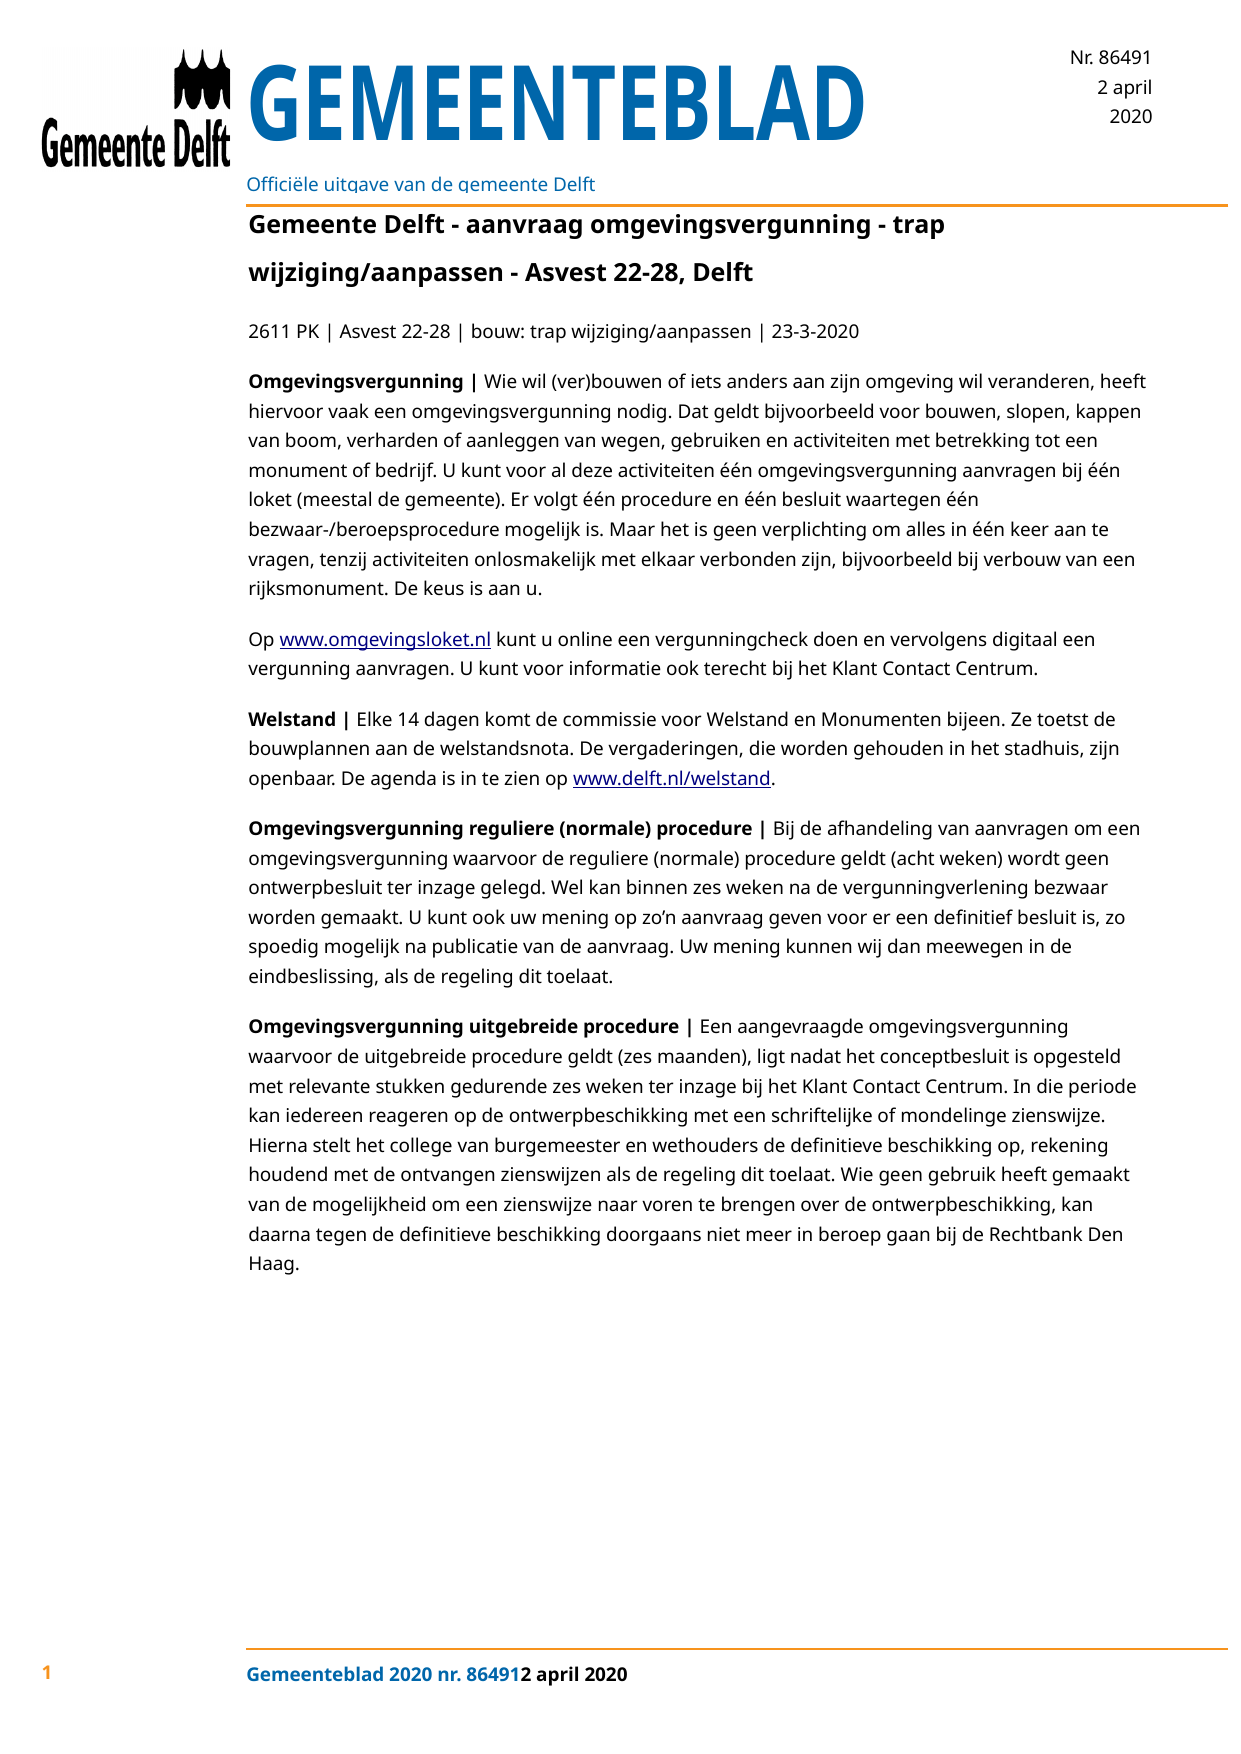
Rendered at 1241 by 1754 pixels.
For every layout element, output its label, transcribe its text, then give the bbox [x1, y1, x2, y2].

text Omgevingsvergunning | Wie wil (ver)bouwen of iets anders aan zijn omgeving wil veranderen, heeft hiervoor vaak een omgevingsvergunning nodig. Dat geldt bijvoorbeeld voor bouwen, slopen, kappen van boom, verharden of aanleggen van wegen, gebruiken en activiteiten met betrekking tot een monument of bedrijf. U kunt voor al deze activiteiten één omgevingsvergunning aanvragen bij één loket (meestal de gemeente). Er volgt één procedure en één besluit waartegen één bezwaar-/beroepsprocedure mogelijk is. Maar het is geen verplichting om alles in één keer aan te vragen, tenzij activiteiten onlosmakelijk met elkaar verbonden zijn, bijvoorbeeld bij verbouw van een rijksmonument. De keus is aan u. [248, 368, 1152, 601]
picture [41, 47, 231, 172]
text Omgevingsvergunning reguliere (normale) procedure | Bij de afhandeling van aanvragen om een omgevingsvergunning waarvoor de reguliere (normale) procedure geldt (acht weken) wordt geen ontwerpbesluit ter inzage gelegd. Wel kan binnen zes weken na de vergunningverlening bezwaar worden gemaakt. U kunt ook uw mening op zo’n aanvraag geven voor er een definitief besluit is, zo spoedig mogelijk na publicatie van de aanvraag. Uw mening kunnen wij dan meewegen in de eindbeslissing, als de regeling dit toelaat. [248, 815, 1152, 989]
text Op www.omgevingsloket.nl kunt u online een vergunningcheck doen en vervolgens digitaal een vergunning aanvragen. U kunt voor informatie ook terecht bij het Klant Contact Centrum. [248, 626, 1152, 681]
text Omgevingsvergunning uitgebreide procedure | Een aangevraagde omgevingsvergunning waarvoor de uitgebreide procedure geldt (zes maanden), ligt nadat het conceptbesluit is opgesteld met relevante stukken gedurende zes weken ter inzage bij het Klant Contact Centrum. In die periode kan iedereen reageren op de ontwerpbeschikking met een schriftelijke of mondelinge zienswijze. Hierna stelt het college van burgemeester en wethouders de definitieve beschikking op, rekening houdend met de ontvangen zienswijzen als de regeling dit toelaat. Wie geen gebruik heeft gemaakt van de mogelijkheid om een zienswijze naar voren te brengen over de ontwerpbeschikking, kan daarna tegen de definitieve beschikking doorgaans niet meer in beroep gaan bij de Rechtbank Den Haag. [248, 1014, 1152, 1276]
text Welstand | Elke 14 dagen komt de commissie voor Welstand en Monumenten bijeen. Ze toetst de bouwplannen aan de welstandsnota. De vergaderingen, die worden gehouden in het stadhuis, zijn openbaar. De agenda is in te zien op www.delft.nl/welstand. [248, 706, 1152, 791]
text 2611 PK | Asvest 22-28 | bouw: trap wijziging/aanpassen | 23-3-2020 [248, 318, 1152, 344]
text Gemeente Delft - aanvraag omgevingsvergunning - trap wijziging/aanpassen - Asvest 22-28, Delft [248, 207, 1152, 288]
